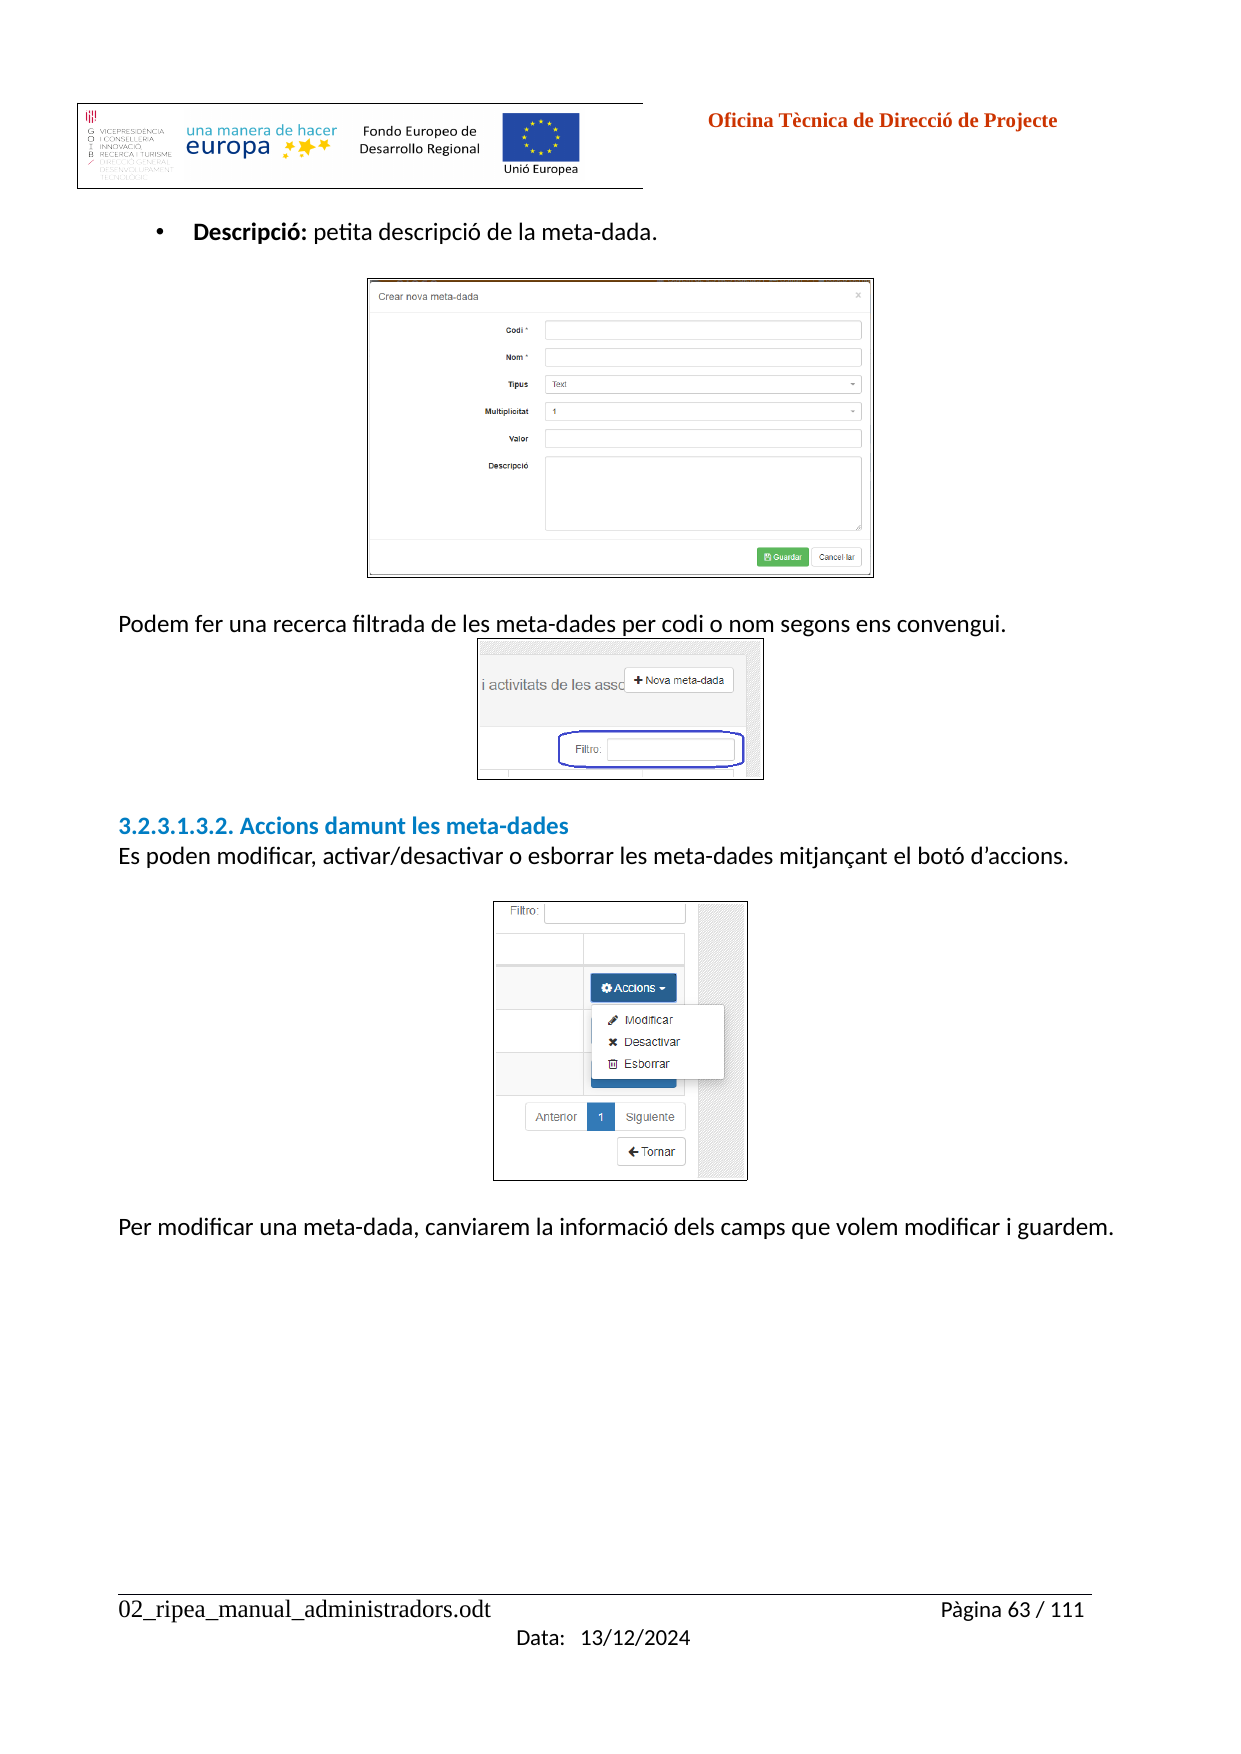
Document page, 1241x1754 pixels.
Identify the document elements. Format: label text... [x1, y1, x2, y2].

text Es poden modificar, activar/desactivar o esborrar les meta-dades mitjançant el botó d’accions. [118, 840, 1122, 871]
picture [184, 108, 585, 182]
picture [369, 280, 871, 575]
list Descripció: petita descripció de la meta-dada. [156, 216, 1122, 247]
text Per modificar una meta-dada, canviarem la informació dels camps que volem modificar i guardem. [118, 1211, 1122, 1241]
picture [479, 641, 761, 777]
picture [82, 108, 178, 182]
picture [496, 904, 745, 1178]
text Podem fer una recerca filtrada de les meta-dades per codi o nom segons ens convengui. [118, 608, 1122, 638]
subtitle 3.2.3.1.3.2. Accions damunt les meta-dades [118, 810, 1122, 840]
